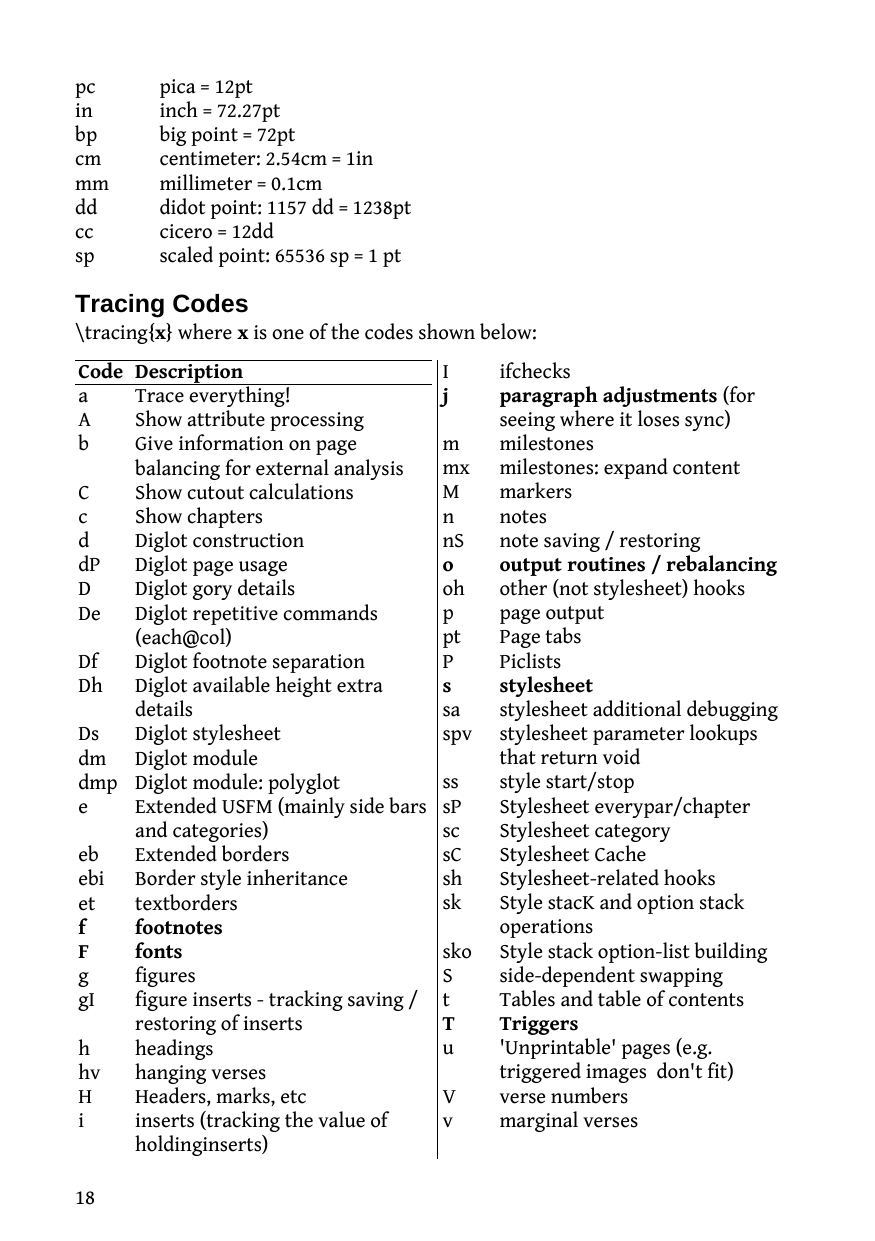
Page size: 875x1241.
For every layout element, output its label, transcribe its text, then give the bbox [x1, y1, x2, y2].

table_cell notes [496, 505, 796, 529]
table_cell Stylesheet category [496, 819, 796, 843]
table_cell Diglot page usage [132, 554, 432, 578]
table_cell P [439, 650, 496, 674]
table_cell stylesheet additional debugging [496, 698, 796, 722]
table_cell Page tabs [496, 626, 796, 650]
table_cell stylesheet [496, 674, 796, 698]
table_cell milestones [496, 433, 796, 457]
table_cell page output [496, 602, 796, 626]
table_cell note saving / restoring [496, 529, 796, 553]
table_cell sC [439, 843, 496, 867]
table_cell hv [75, 1061, 132, 1085]
table_cell b [75, 433, 132, 481]
table_cell Diglot repetitive commands (each@col) [132, 602, 432, 650]
table_cell De [75, 602, 132, 650]
table_cell pica = 12pt [159, 75, 797, 99]
table_cell output routines / rebalancing [496, 553, 796, 577]
table_cell inserts (tracking the value of holdinginserts) [132, 1109, 432, 1158]
table_cell nS [439, 529, 496, 553]
table_cell sa [439, 698, 496, 722]
table_cell A [75, 409, 132, 433]
table_cell cicero = 12dd [159, 220, 797, 244]
table_cell C [75, 481, 132, 505]
table_cell dmp [75, 771, 132, 795]
table_cell i [75, 1109, 132, 1158]
table_cell millimeter = 0.1cm [159, 172, 797, 196]
table_header Description [132, 361, 432, 384]
table_cell Stylesheet Cache [496, 843, 796, 867]
table_cell mm [75, 172, 159, 196]
table_cell T [439, 1013, 496, 1037]
table_cell verse numbers [496, 1085, 796, 1109]
table_cell Show attribute processing [132, 409, 432, 433]
table_cell eb [75, 844, 132, 868]
table_cell Trace everything! [132, 385, 432, 408]
table_cell Df [75, 650, 132, 674]
table_cell D [75, 578, 132, 602]
table_cell V [439, 1085, 496, 1109]
table_cell bp [75, 123, 159, 147]
table_cell d [75, 529, 132, 553]
text \tracing{x} where x is one of the codes shown below: [75, 321, 799, 345]
table_cell Triggers [496, 1013, 796, 1037]
table_cell ebi [75, 868, 132, 892]
table_cell a [75, 385, 132, 408]
table_cell side-dependent swapping [496, 964, 796, 988]
table_cell c [75, 505, 132, 529]
table_cell big point = 72pt [159, 123, 797, 147]
table_cell spv [439, 723, 496, 771]
table_cell ifchecks [496, 360, 796, 384]
table_cell sp [75, 244, 159, 268]
table_cell didot point: 1157 dd = 1238pt [159, 196, 797, 220]
table_cell cc [75, 220, 159, 244]
table_cell H [75, 1085, 132, 1109]
table_cell s [439, 674, 496, 698]
table_cell ss [439, 771, 496, 795]
table_cell Give information on page balancing for external analysis [132, 433, 432, 481]
table_cell hanging verses [132, 1061, 432, 1085]
table_cell h [75, 1037, 132, 1061]
table_cell Tables and table of contents [496, 988, 796, 1012]
table_cell Stylesheet everypar/chapter [496, 795, 796, 819]
table_cell sh [439, 868, 496, 892]
table_cell oh [439, 578, 496, 602]
table_cell Diglot module [132, 747, 432, 771]
table_cell paragraph adjustments (for seeing where it loses sync) [496, 384, 796, 432]
table_cell pt [439, 626, 496, 650]
table_cell Border style inheritance [132, 868, 432, 892]
table_cell Extended USFM (mainly side bars and categories) [132, 795, 432, 843]
table_cell Diglot gory details [132, 578, 432, 602]
table_cell Diglot construction [132, 529, 432, 553]
table_cell sko [439, 940, 496, 964]
table_cell Stylesheet-related hooks [496, 868, 796, 892]
subtitle Tracing Codes [75, 289, 799, 318]
table_cell Show chapters [132, 505, 432, 529]
table_cell v [439, 1109, 496, 1133]
table_cell Diglot stylesheet [132, 723, 432, 747]
table_cell dm [75, 747, 132, 771]
table_cell dP [75, 554, 132, 578]
table_cell et [75, 892, 132, 916]
table_cell milestones: expand content [496, 457, 796, 481]
table_cell 'Unprintable' pages (e.g. triggered images don't fit) [496, 1037, 796, 1085]
table_cell sP [439, 795, 496, 819]
table_cell mx [439, 457, 496, 481]
table_cell stylesheet parameter lookups that return void [496, 723, 796, 771]
table_cell Style stacK and option stack operations [496, 892, 796, 940]
table_cell F [75, 940, 132, 964]
table_cell pc [75, 75, 159, 99]
table_cell M [439, 481, 496, 505]
table_cell m [439, 433, 496, 457]
table_cell textborders [132, 892, 432, 916]
table_cell footnotes [132, 916, 432, 940]
table_cell t [439, 988, 496, 1012]
table_cell Dh [75, 674, 132, 723]
table_cell style start/stop [496, 771, 796, 795]
table_cell figure inserts - tracking saving / restoring of inserts [132, 989, 432, 1037]
table_cell Diglot available height extra details [132, 674, 432, 723]
table_cell gI [75, 989, 132, 1037]
table_cell Diglot module: polyglot [132, 771, 432, 795]
table_cell I [439, 360, 496, 384]
table_cell Diglot footnote separation [132, 650, 432, 674]
table_cell in [75, 99, 159, 123]
table_cell Piclists [496, 650, 796, 674]
table_cell e [75, 795, 132, 843]
table_cell j [439, 384, 496, 432]
table_cell Ds [75, 723, 132, 747]
table_cell headings [132, 1037, 432, 1061]
table_cell S [439, 964, 496, 988]
table_cell o [439, 553, 496, 577]
table_cell f [75, 916, 132, 940]
table_cell centimeter: 2.54cm = 1in [159, 148, 797, 172]
table_cell sc [439, 819, 496, 843]
table_cell figures [132, 964, 432, 988]
table_cell sk [439, 892, 496, 940]
table_cell n [439, 505, 496, 529]
table_cell Style stack option-list building [496, 940, 796, 964]
table_cell inch = 72.27pt [159, 99, 797, 123]
table_cell dd [75, 196, 159, 220]
table_cell markers [496, 481, 796, 505]
table_cell g [75, 964, 132, 988]
table_cell Show cutout calculations [132, 481, 432, 505]
table_cell u [439, 1037, 496, 1085]
table_cell cm [75, 148, 159, 172]
table_cell p [439, 602, 496, 626]
table_cell Headers, marks, etc [132, 1085, 432, 1109]
table_cell fonts [132, 940, 432, 964]
table_cell scaled point: 65536 sp = 1 pt [159, 244, 797, 268]
table_cell marginal verses [496, 1109, 796, 1133]
table_header Code [75, 361, 132, 384]
table_cell other (not stylesheet) hooks [496, 578, 796, 602]
table_cell Extended borders [132, 844, 432, 868]
